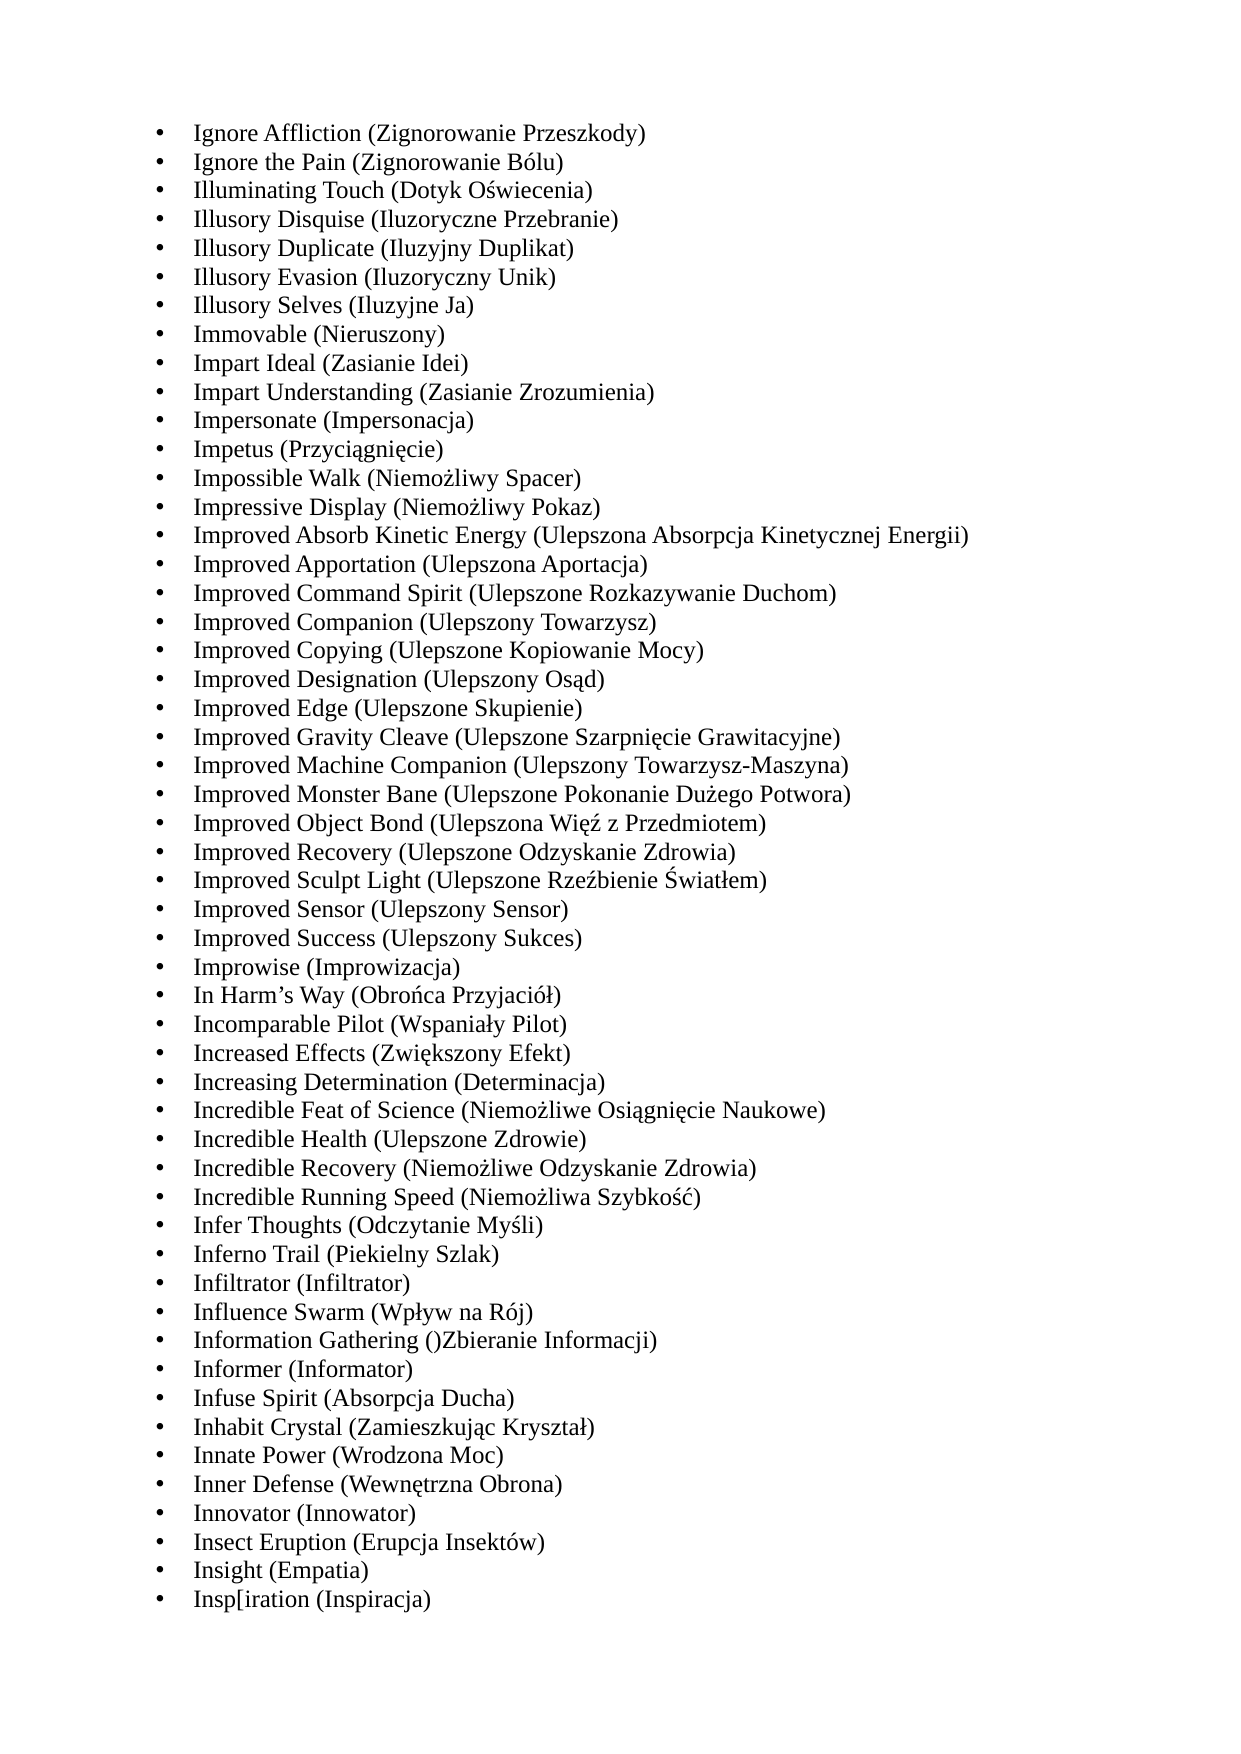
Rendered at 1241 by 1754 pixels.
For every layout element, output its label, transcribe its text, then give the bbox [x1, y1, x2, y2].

list Inferno Trail (Piekielny Szlak) [156, 1239, 1122, 1268]
list Improved Machine Companion (Ulepszony Towarzysz-Maszyna) [156, 751, 1122, 779]
list Improved Success (Ulepszony Sukces) [156, 923, 1122, 952]
list Improved Monster Bane (Ulepszone Pokonanie Dużego Potwora) [156, 779, 1122, 808]
list Illuminating Touch (Dotyk Oświecenia) [156, 176, 1122, 204]
list Improved Sculpt Light (Ulepszone Rzeźbienie Światłem) [156, 866, 1122, 894]
list Improved Object Bond (Ulepszona Więź z Przedmiotem) [156, 808, 1122, 837]
list Illusory Evasion (Iluzoryczny Unik) [156, 262, 1122, 291]
list Improved Command Spirit (Ulepszone Rozkazywanie Duchom) [156, 578, 1122, 607]
list Improved Designation (Ulepszony Osąd) [156, 664, 1122, 693]
list Improved Gravity Cleave (Ulepszone Szarpnięcie Grawitacyjne) [156, 722, 1122, 751]
list Incredible Running Speed (Niemożliwa Szybkość) [156, 1182, 1122, 1211]
list Impersonate (Impersonacja) [156, 406, 1122, 434]
list Incredible Health (Ulepszone Zdrowie) [156, 1124, 1122, 1153]
list Impart Understanding (Zasianie Zrozumienia) [156, 377, 1122, 406]
list Immovable (Nieruszony) [156, 319, 1122, 348]
list Infer Thoughts (Odczytanie Myśli) [156, 1211, 1122, 1239]
list Infuse Spirit (Absorpcja Ducha) [156, 1383, 1122, 1412]
list Improved Sensor (Ulepszony Sensor) [156, 894, 1122, 923]
list Improved Edge (Ulepszone Skupienie) [156, 693, 1122, 722]
list Impetus (Przyciągnięcie) [156, 434, 1122, 463]
list Illusory Duplicate (Iluzyjny Duplikat) [156, 233, 1122, 262]
list Inner Defense (Wewnętrzna Obrona) [156, 1469, 1122, 1498]
list Incredible Recovery (Niemożliwe Odzyskanie Zdrowia) [156, 1153, 1122, 1182]
list Innate Power (Wrodzona Moc) [156, 1441, 1122, 1469]
list Ignore Affliction (Zignorowanie Przeszkody) [156, 118, 1122, 147]
list Innovator (Innowator) [156, 1498, 1122, 1527]
list Improwise (Improwizacja) [156, 952, 1122, 981]
list Influence Swarm (Wpływ na Rój) [156, 1297, 1122, 1326]
list Insect Eruption (Erupcja Insektów) [156, 1527, 1122, 1556]
list Improved Apportation (Ulepszona Aportacja) [156, 549, 1122, 578]
list Improved Companion (Ulepszony Towarzysz) [156, 607, 1122, 636]
list Information Gathering ()Zbieranie Informacji) [156, 1326, 1122, 1354]
list Illusory Selves (Iluzyjne Ja) [156, 291, 1122, 319]
list Incredible Feat of Science (Niemożliwe Osiągnięcie Naukowe) [156, 1096, 1122, 1124]
list Increasing Determination (Determinacja) [156, 1067, 1122, 1096]
list Infiltrator (Infiltrator) [156, 1268, 1122, 1297]
list Impressive Display (Niemożliwy Pokaz) [156, 492, 1122, 521]
list Improved Recovery (Ulepszone Odzyskanie Zdrowia) [156, 837, 1122, 866]
list Impossible Walk (Niemożliwy Spacer) [156, 463, 1122, 492]
list Improved Copying (Ulepszone Kopiowanie Mocy) [156, 636, 1122, 664]
list Increased Effects (Zwiększony Efekt) [156, 1038, 1122, 1067]
list Insp[iration (Inspiracja) [156, 1584, 1122, 1613]
list Improved Absorb Kinetic Energy (Ulepszona Absorpcja Kinetycznej Energii) [156, 521, 1122, 549]
list Illusory Disquise (Iluzoryczne Przebranie) [156, 204, 1122, 233]
list Inhabit Crystal (Zamieszkując Kryształ) [156, 1412, 1122, 1441]
list Informer (Informator) [156, 1354, 1122, 1383]
list In Harm’s Way (Obrońca Przyjaciół) [156, 981, 1122, 1009]
list Insight (Empatia) [156, 1556, 1122, 1584]
list Incomparable Pilot (Wspaniały Pilot) [156, 1009, 1122, 1038]
list Ignore the Pain (Zignorowanie Bólu) [156, 147, 1122, 176]
list Impart Ideal (Zasianie Idei) [156, 348, 1122, 377]
